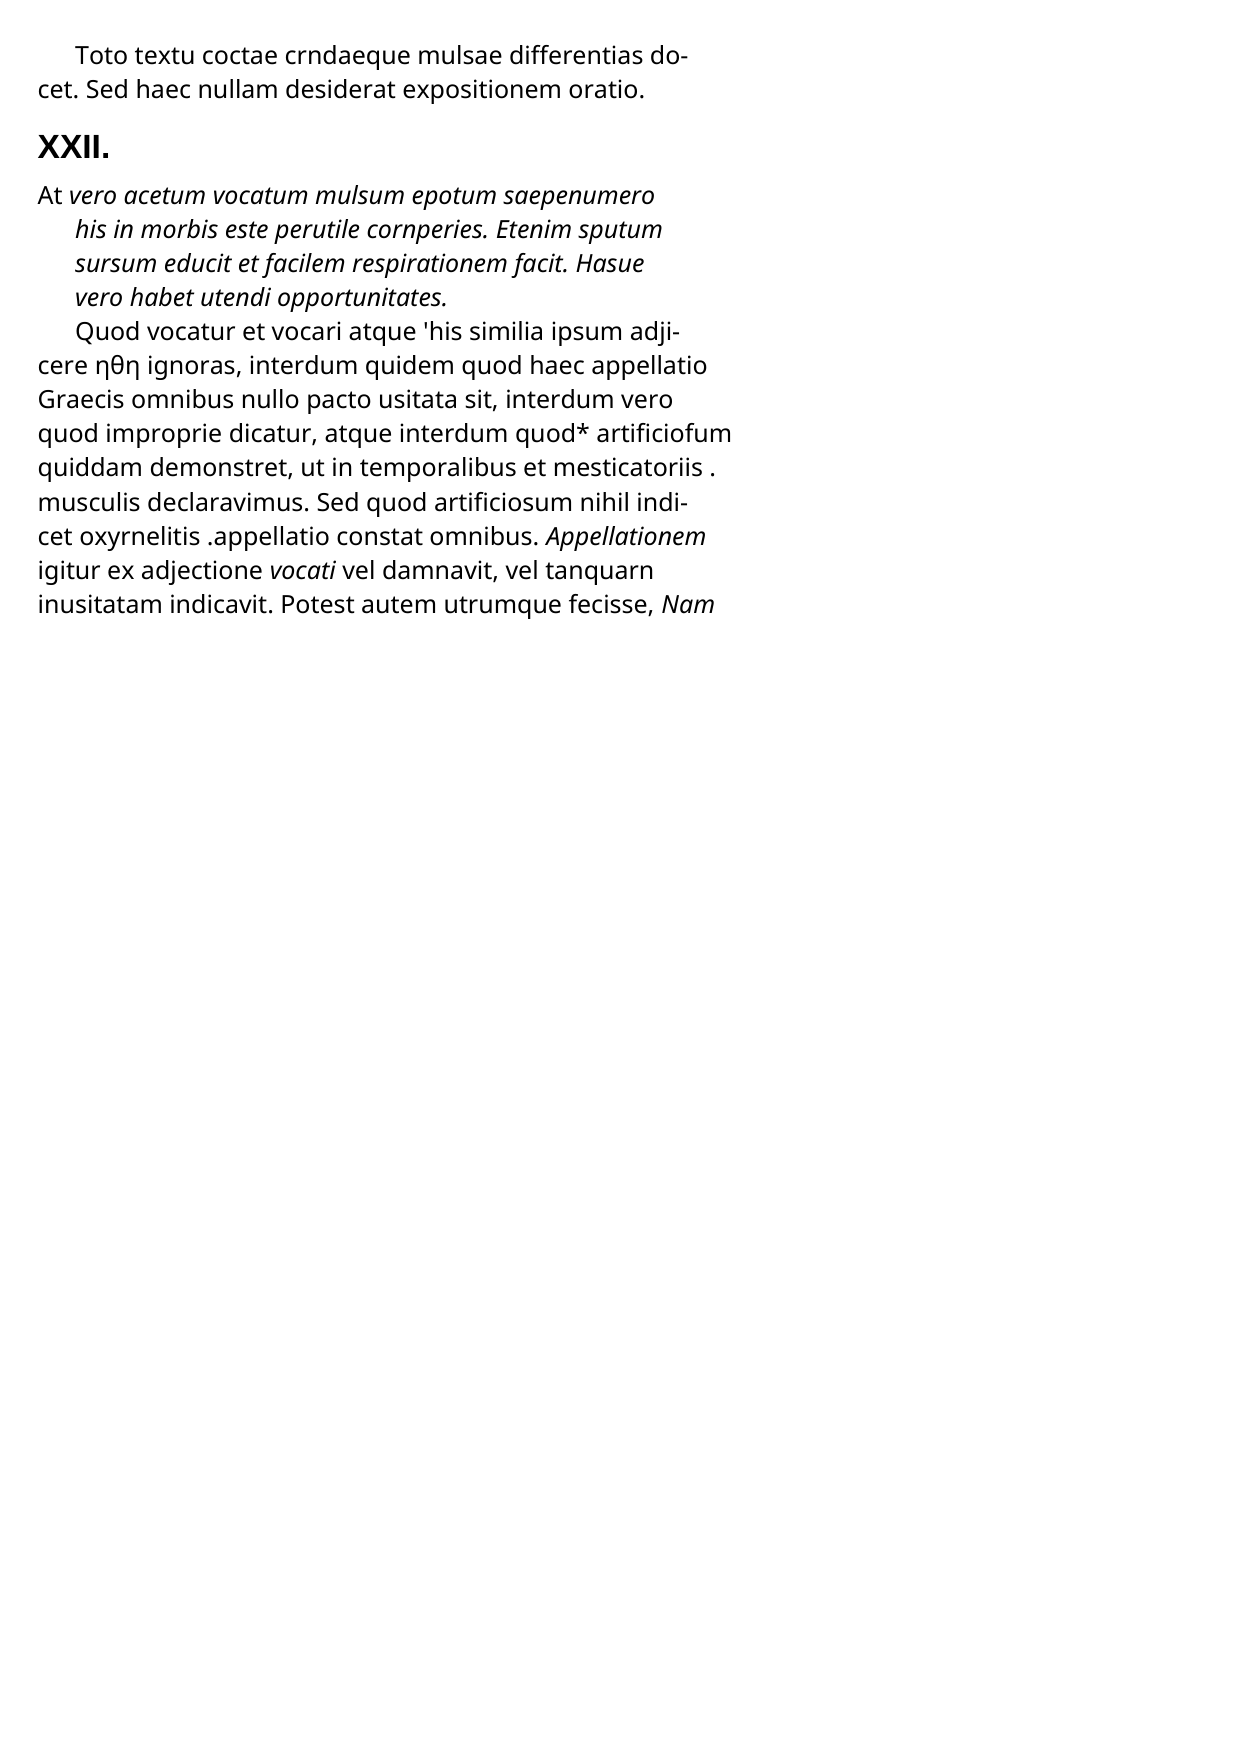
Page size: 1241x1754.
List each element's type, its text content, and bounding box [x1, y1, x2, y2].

text Toto textu coctae crndaeque mulsae differentias do- cet. Sed haec nullam desiderat expositionem oratio. [37, 37, 1203, 106]
text Quod vocatur et vocari atque 'his similia ipsum adji- cere ηθη ignoras, interdum quidem quod haec appellatio Graecis omnibus nullo pacto usitata sit, interdum vero quod improprie dicatur, atque interdum quod* artificiofum quiddam demonstret, ut in temporalibus et mesticatoriis . musculis declaravimus. Sed quod artificiosum nihil indi- cet oxyrnelitis .appellatio constat omnibus. Appellationem igitur ex adjectione vocati vel damnavit, vel tanquarn inusitatam indicavit. Potest autem utrumque fecisse, Nam [37, 314, 1203, 620]
text At vero acetum vocatum mulsum epotum saepenumero his in morbis este perutile cornperies. Etenim sputum sursum educit et facilem respirationem facit. Hasue vero habet utendi opportunitates. [37, 178, 1203, 314]
subtitle XXII. [37, 126, 1203, 165]
